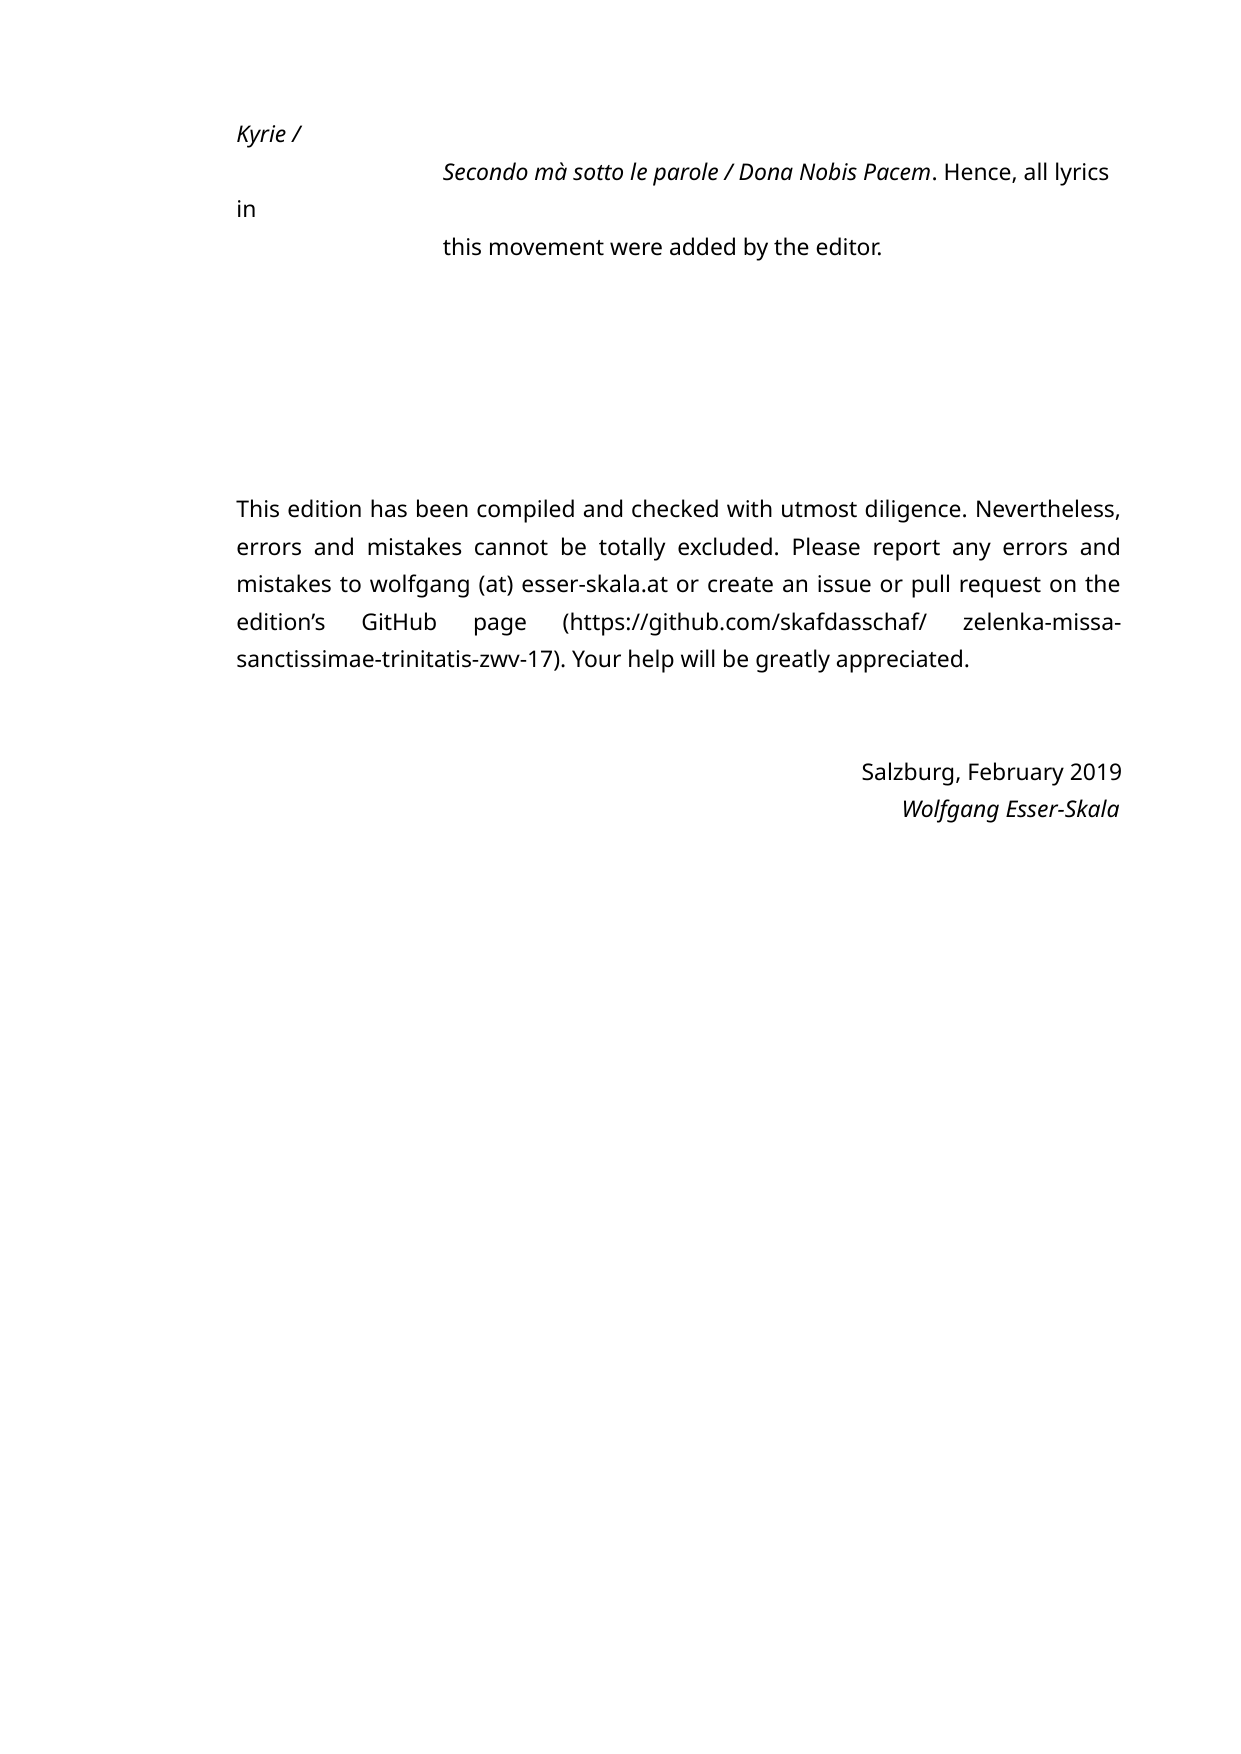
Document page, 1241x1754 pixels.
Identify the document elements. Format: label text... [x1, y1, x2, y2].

text This edition has been compiled and checked with utmost diligence. Nevertheless, errors and mistakes cannot be totally excluded. Please report any errors and mistakes to wolfgang (at) esser-skala.at or create an issue or pull request on the edition’s GitHub page (https://github.com/skafdasschaf/ zelenka-missa-sanctissimae-trinitatis-zwv-17). Your help will be greatly appreciated. [236, 493, 1122, 674]
text Kyrie / Secondo mà sotto le parole / Dona Nobis Pacem. Hence, all lyrics in this movement were added by the editor. [236, 118, 1122, 374]
text Salzburg, February 2019 Wolfgang Esser-Skala [236, 756, 1122, 824]
